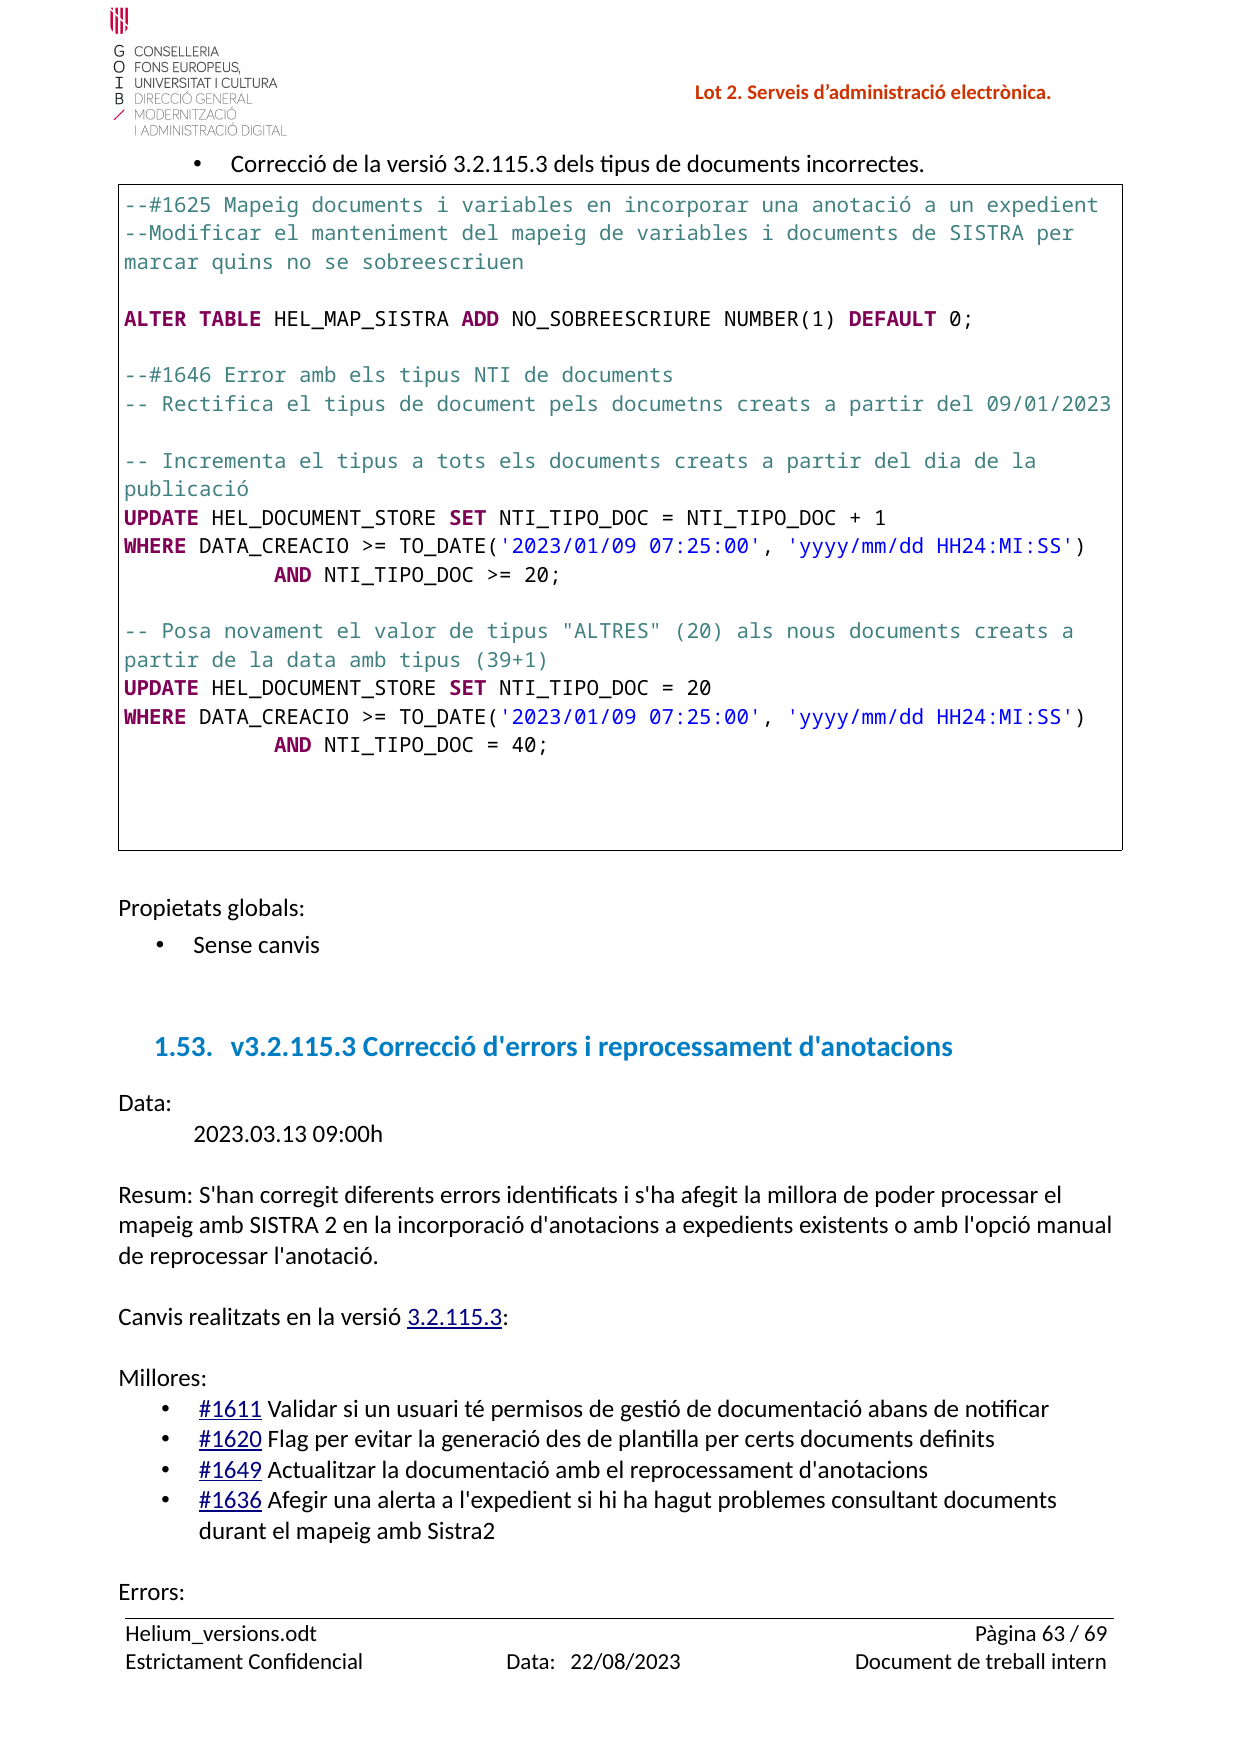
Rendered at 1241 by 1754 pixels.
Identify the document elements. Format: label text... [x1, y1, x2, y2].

text Canvis realitzats en la versió 3.2.115.3: [118, 1301, 1122, 1332]
picture [100, 0, 297, 144]
list Sense canvis [156, 929, 1122, 959]
list #1636 Afegir una alerta a l'expedient si hi ha hagut problemes consultant documents durant el mapeig amb Sistra2 [161, 1484, 1122, 1545]
table_header --#1625 Mapeig documents i variables en incorporar una anotació a un expedient --Modificar el manteniment del mapeig de variables i documents de SISTRA per marcar quins no se sobreescriuen ALTER TABLE HEL_MAP_SISTRA ADD NO_SOBREESCRIURE NUMBER(1) DEFAULT 0; --#1646 Error amb els tipus NTI de documents -- Rectifica el tipus de document pels documetns creats a partir del 09/01/2023 -- Incrementa el tipus a tots els documents creats a partir del dia de la publicació UPDATE HEL_DOCUMENT_STORE SET NTI_TIPO_DOC = NTI_TIPO_DOC + 1 WHERE DATA_CREACIO >= TO_DATE('2023/01/09 07:25:00', 'yyyy/mm/dd HH24:MI:SS') AND NTI_TIPO_DOC >= 20; -- Posa novament el valor de tipus "ALTRES" (20) als nous documents creats a partir de la data amb tipus (39+1) UPDATE HEL_DOCUMENT_STORE SET NTI_TIPO_DOC = 20 WHERE DATA_CREACIO >= TO_DATE('2023/01/09 07:25:00', 'yyyy/mm/dd HH24:MI:SS') AND NTI_TIPO_DOC = 40; [119, 185, 1122, 850]
text Errors: [118, 1576, 1122, 1606]
subtitle v3.2.115.3 Correcció d'errors i reprocessament d'anotacions [153, 1028, 1122, 1064]
text Millores: [118, 1362, 1122, 1393]
list Correcció de la versió 3.2.115.3 dels tipus de documents incorrectes. [193, 148, 1122, 178]
list #1611 Validar si un usuari té permisos de gestió de documentació abans de notificar [161, 1393, 1122, 1423]
text Resum: S'han corregit diferents errors identificats i s'ha afegit la millora de poder processar el mapeig amb SISTRA 2 en la incorporació d'anotacions a expedients existents o amb l'opció manual de reprocessar l'anotació. [118, 1179, 1122, 1271]
text 2023.03.13 09:00h [118, 1118, 1122, 1148]
text Data: [118, 1087, 1122, 1118]
text Propietats globals: [118, 892, 1122, 923]
list #1649 Actualitzar la documentació amb el reprocessament d'anotacions [161, 1454, 1122, 1484]
list #1620 Flag per evitar la generació des de plantilla per certs documents definits [161, 1423, 1122, 1454]
